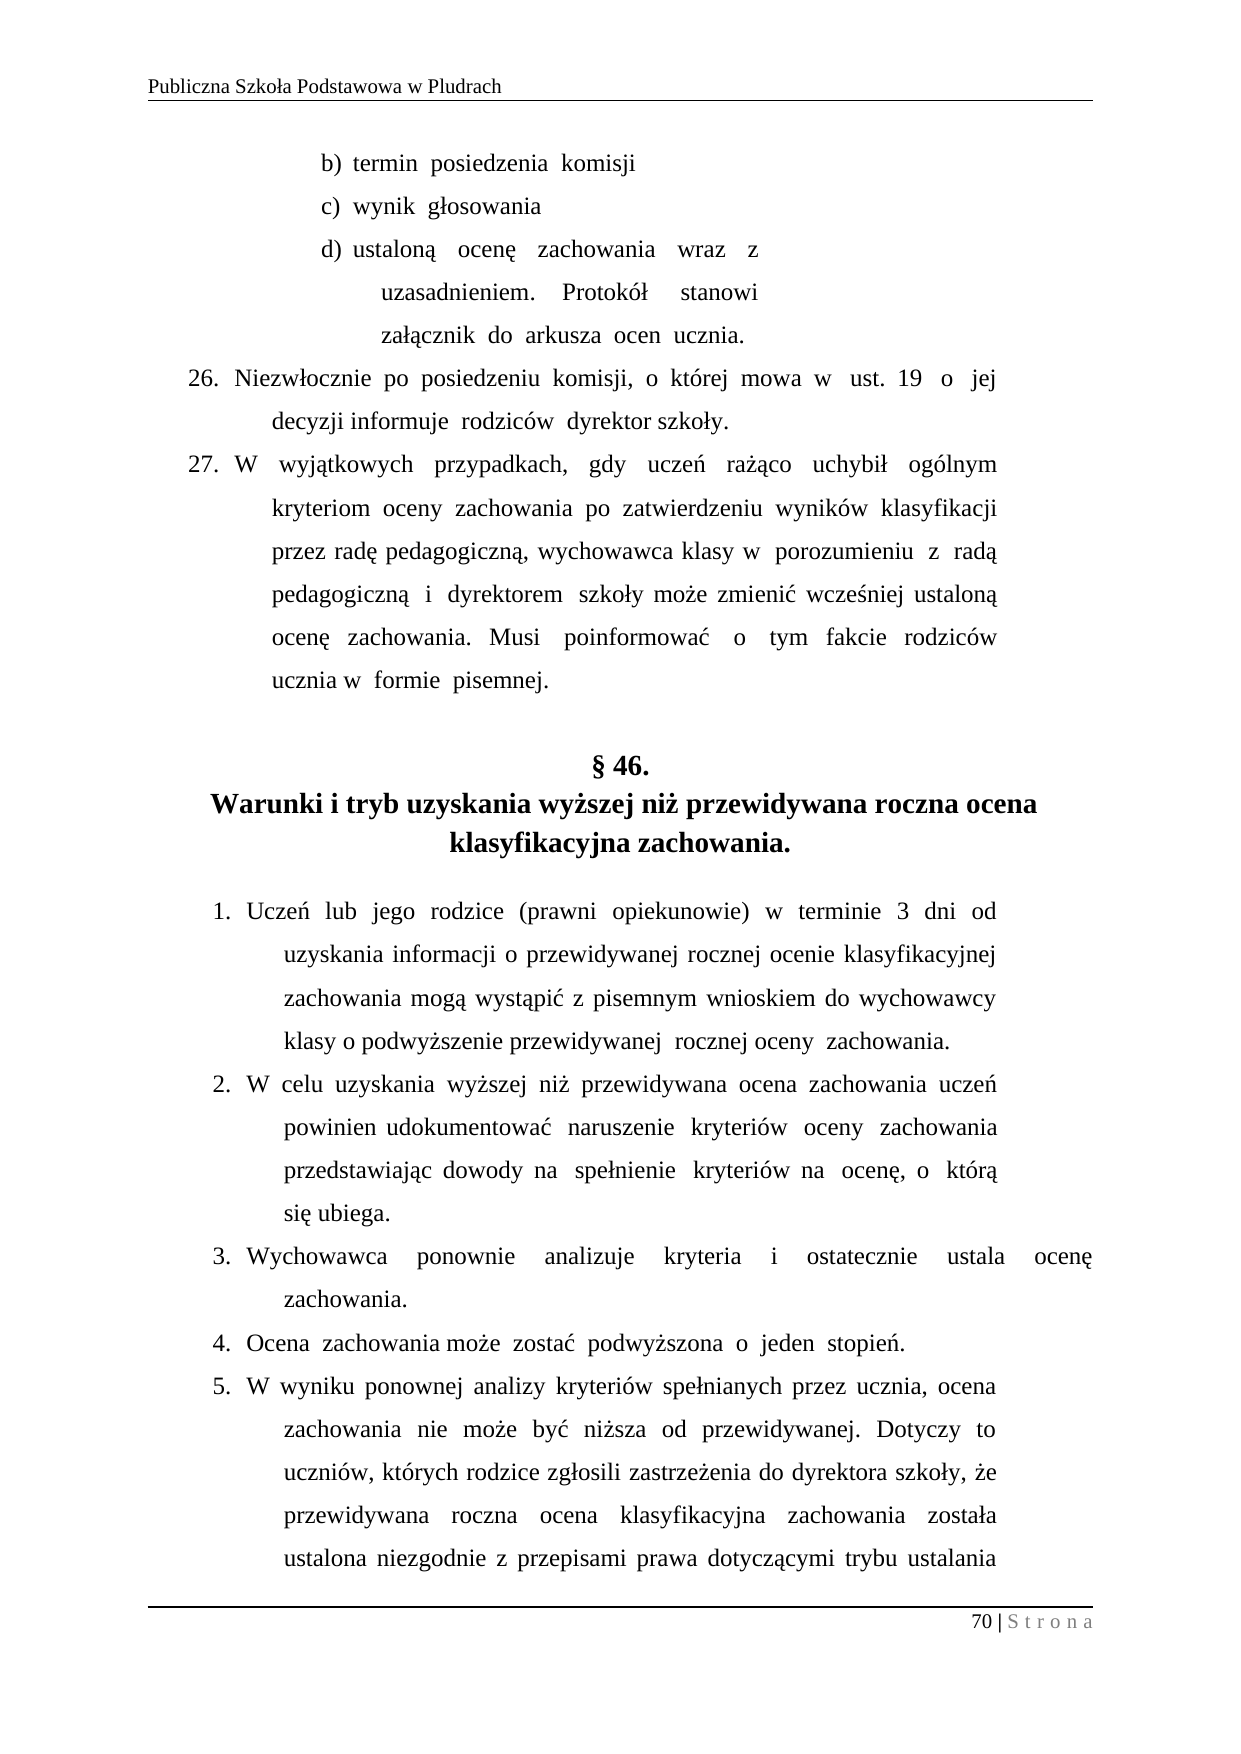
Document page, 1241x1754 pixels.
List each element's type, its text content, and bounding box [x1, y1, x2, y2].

text § 46. [148, 748, 1093, 781]
text Warunki i tryb uzyskania wyższej niż przewidywana roczna ocena klasyfikacyjna zachowania. [148, 786, 1093, 858]
list Uczeń lub jego rodzice (prawni opiekunowie) w terminie 3 dni od uzyskania informacji o przewidywanej rocznej ocenie klasyfikacyjnej zachowania mogą wystąpić z pisemnym wnioskiem do wychowawcy klasy o podwyższenie przewidywanej rocznej oceny zachowania. [212, 896, 996, 1054]
list Wychowawca ponownie analizuje kryteria i ostatecznie ustala ocenę zachowania. [212, 1241, 1093, 1313]
list wynik głosowania [321, 191, 1093, 219]
list W wyniku ponownej analizy kryteriów spełnianych przez ucznia, ocena zachowania nie może być niższa od przewidywanej. Dotyczy to uczniów, których rodzice zgłosili zastrzeżenia do dyrektora szkoły, że przewidywana roczna ocena klasyfikacyjna zachowania została ustalona niezgodnie z przepisami prawa dotyczącymi trybu ustalania [212, 1371, 997, 1572]
list Niezwłocznie po posiedzeniu komisji, o której mowa w ust. 19 o jej decyzji informuje rodziców dyrektor szkoły. [188, 363, 997, 435]
list W celu uzyskania wyższej niż przewidywana ocena zachowania uczeń powinien udokumentować naruszenie kryteriów oceny zachowania przedstawiając dowody na spełnienie kryteriów na ocenę, o którą się ubiega. [212, 1069, 997, 1227]
list W wyjątkowych przypadkach, gdy uczeń rażąco uchybił ogólnym kryteriom oceny zachowania po zatwierdzeniu wyników klasyfikacji przez radę pedagogiczną, wychowawca klasy w porozumieniu z radą pedagogiczną i dyrektorem szkoły może zmienić wcześniej ustaloną ocenę zachowania. Musi poinformować o tym fakcie rodziców ucznia w formie pisemnej. [188, 449, 997, 694]
list Ocena zachowania może zostać podwyższona o jeden stopień. [212, 1328, 1093, 1356]
list termin posiedzenia komisji [321, 148, 1093, 176]
list ustaloną ocenę zachowania wraz z uzasadnieniem. Protokół stanowi załącznik do arkusza ocen ucznia. [321, 234, 758, 349]
